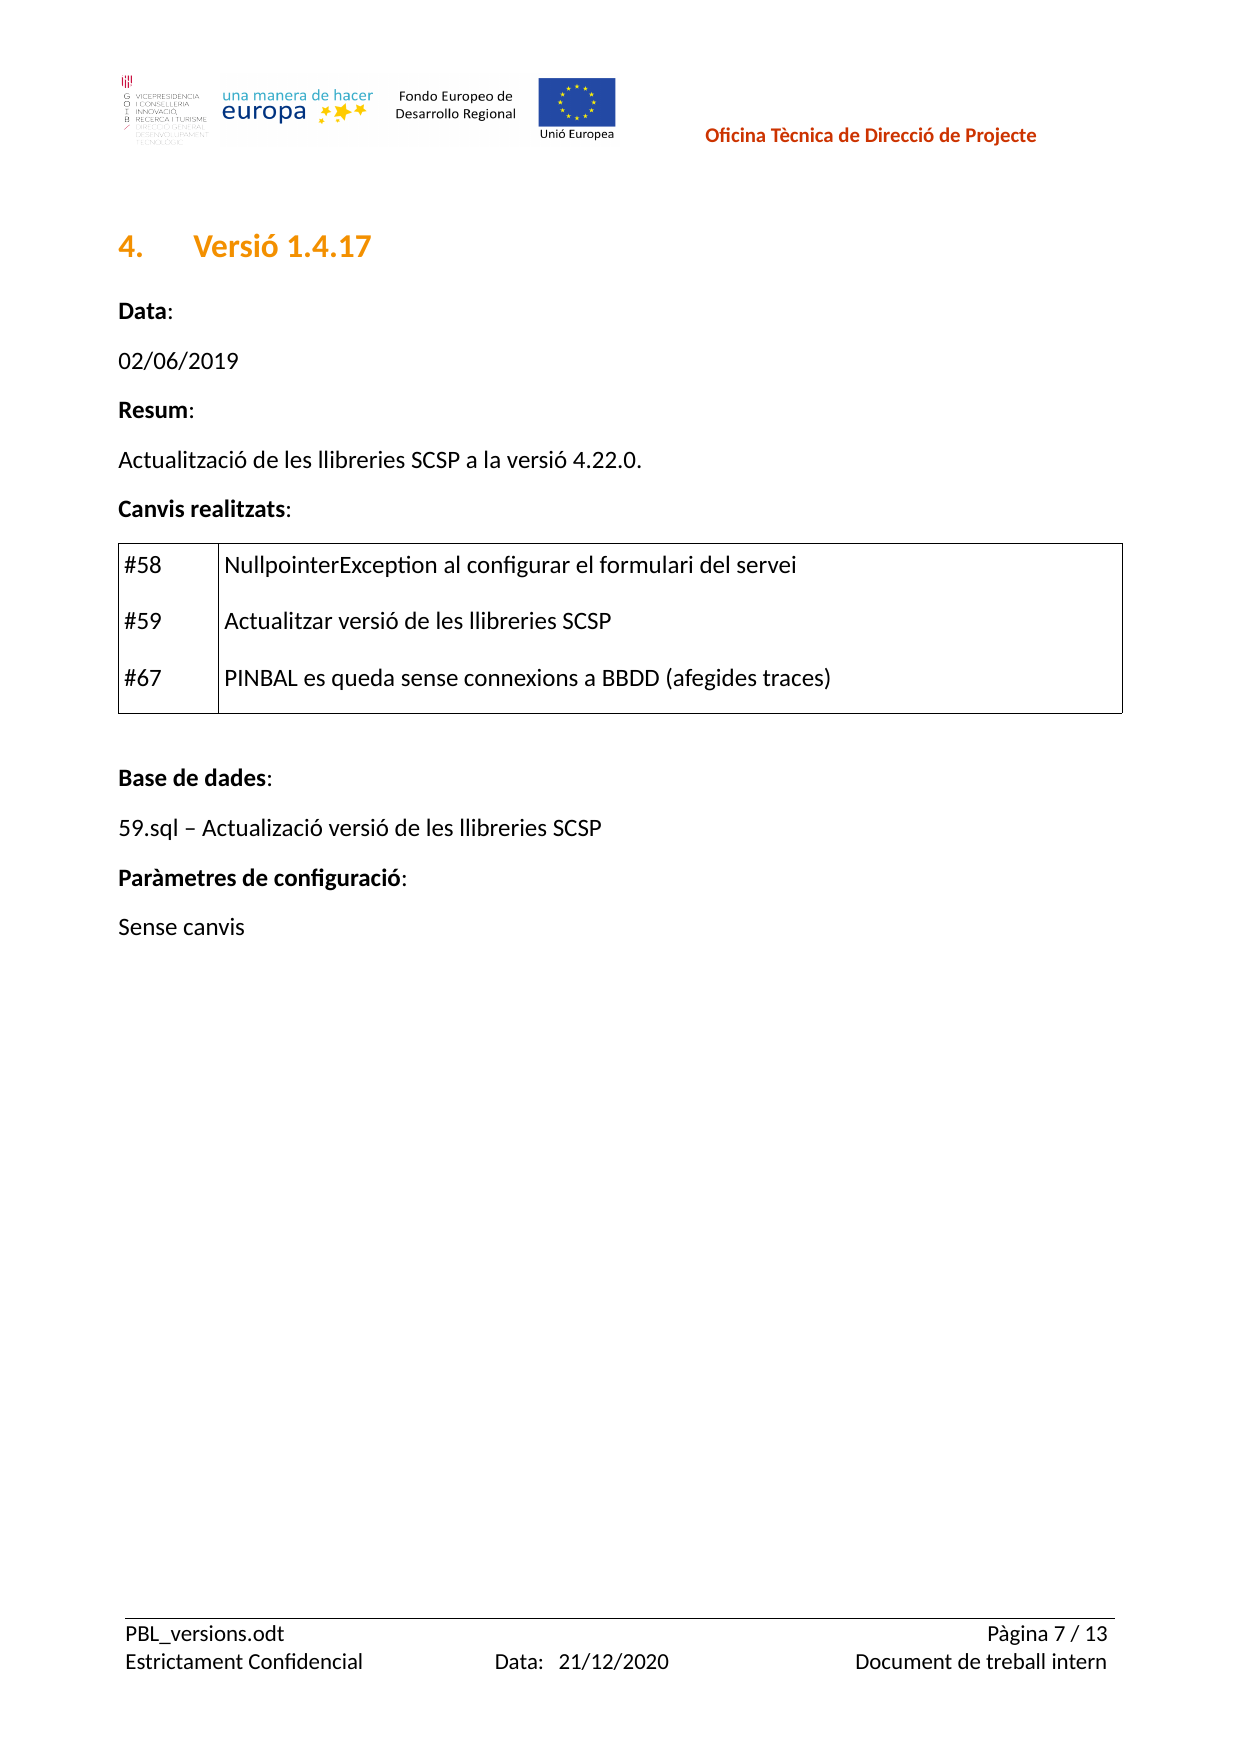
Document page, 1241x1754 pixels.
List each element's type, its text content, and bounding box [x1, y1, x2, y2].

table_header NullpointerException al configurar el formulari del servei [219, 544, 1122, 600]
table_cell PINBAL es queda sense connexions a BBDD (afegides traces) [219, 656, 1122, 713]
text Resum: [118, 394, 1122, 425]
text Base de dades: [118, 763, 1122, 793]
text Canvis realitzats: [118, 493, 1122, 524]
table_cell #59 [119, 600, 218, 656]
text Actualització de les llibreries SCSP a la versió 4.22.0. [118, 444, 1122, 474]
text 59.sql – Actualizació versió de les llibreries SCSP [118, 812, 1122, 843]
text Sense canvis [118, 911, 1122, 942]
table_cell Actualitzar versió de les llibreries SCSP [219, 600, 1122, 656]
picture [118, 73, 213, 147]
table_header #58 [119, 544, 218, 600]
picture [219, 73, 621, 147]
table_cell #67 [119, 656, 218, 713]
text 02/06/2019 [118, 345, 1122, 375]
subtitle Versió 1.4.17 [118, 225, 1122, 266]
text Paràmetres de configuració: [118, 862, 1122, 892]
text Data: [118, 295, 1122, 326]
